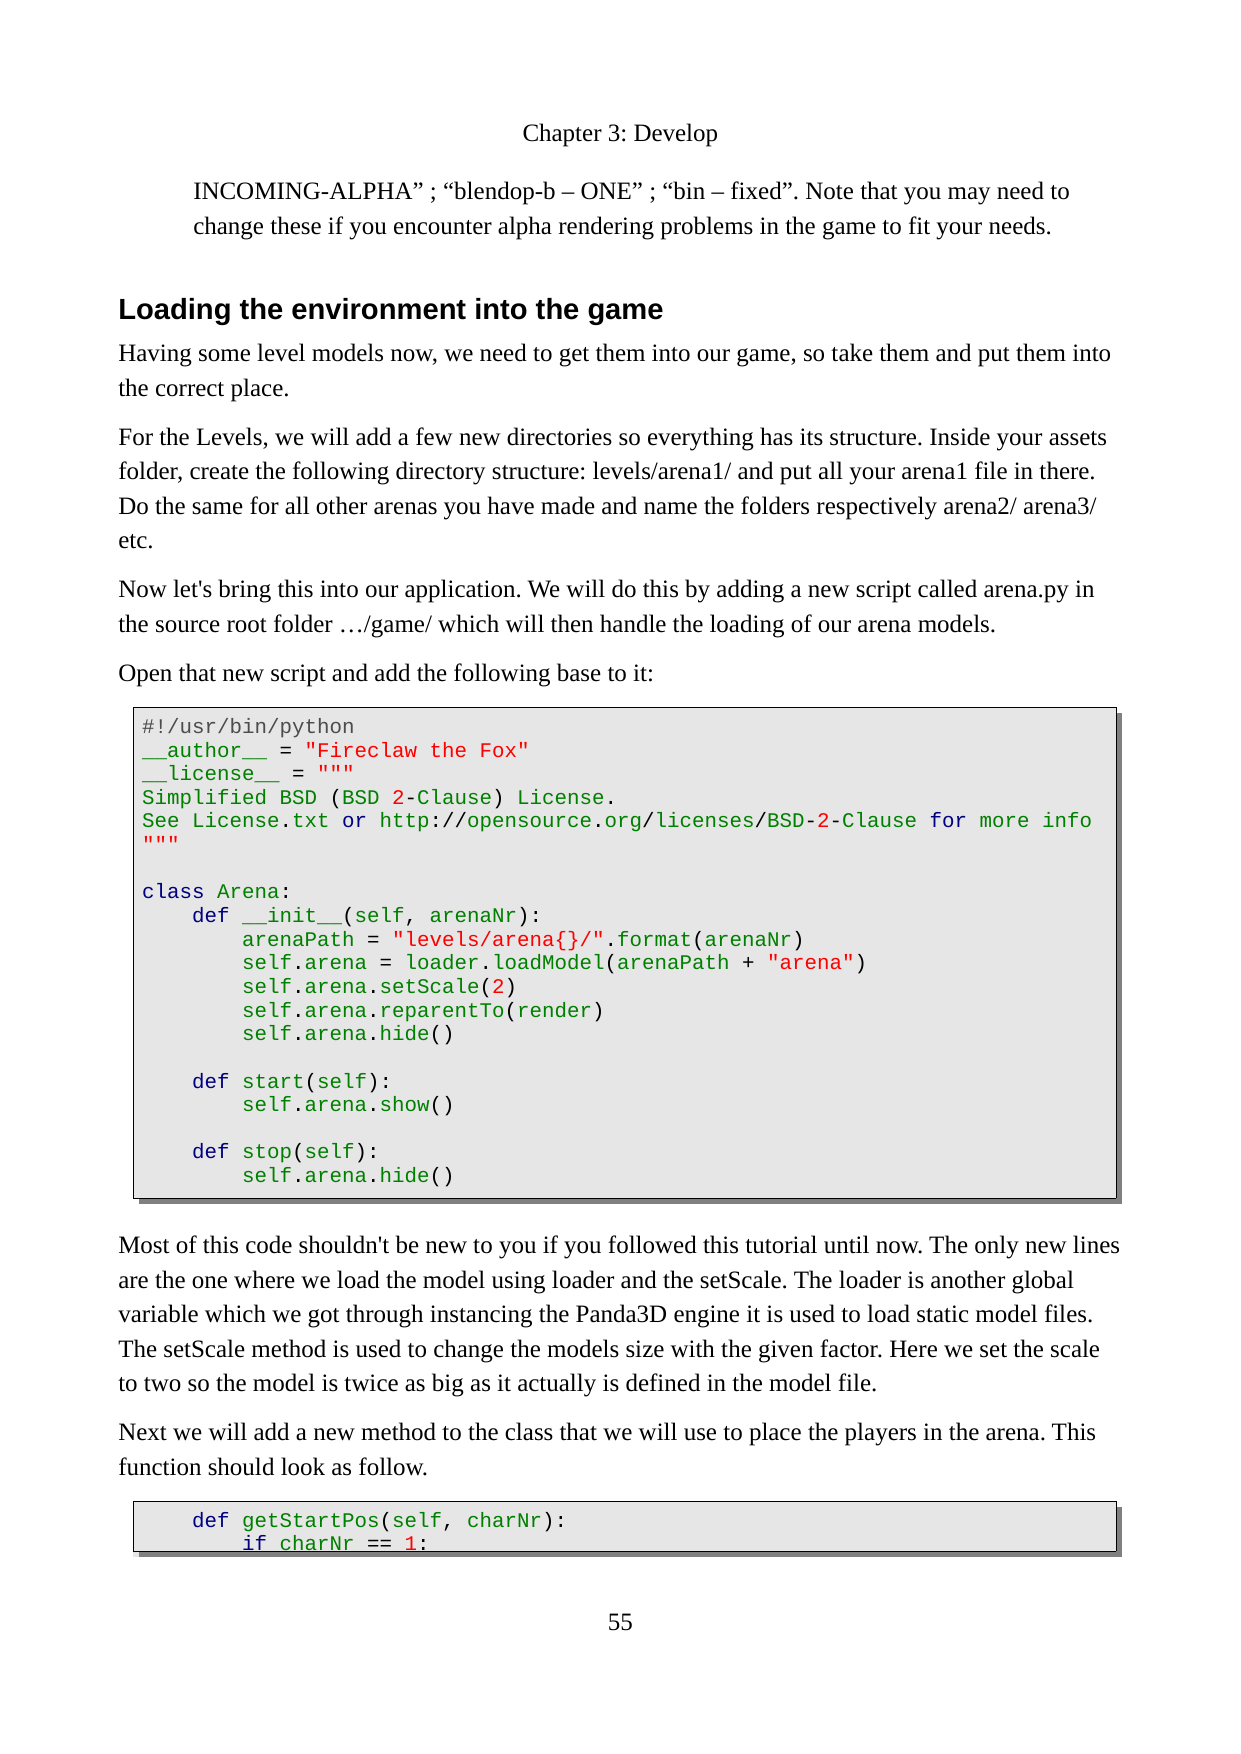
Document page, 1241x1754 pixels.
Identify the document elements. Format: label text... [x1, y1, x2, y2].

text def getStartPos(self, charNr): [134, 1502, 1116, 1524]
text Next we will add a new method to the class that we will use to place the players in the arena. This function should look as follow. [118, 1417, 1122, 1481]
text arenaPath = "levels/arena{}/".format(arenaNr) [134, 920, 1116, 943]
text self.arena.reparentTo(render) [134, 991, 1116, 1014]
list INCOMING-ALPHA” ; “blendop-b – ONE” ; “bin – fixed”. Note that you may need to change these if you encounter alpha rendering problems in the game to fit your needs. [156, 176, 1122, 239]
text self.arena = loader.loadModel(arenaPath + "arena") [134, 943, 1116, 967]
text Now let's bring this into our application. We will do this by adding a new script called arena.py in the source root folder …/game/ which will then handle the loading of our arena models. [118, 574, 1122, 638]
text if charNr == 1: [134, 1524, 1116, 1551]
text #!/usr/bin/python [134, 708, 1116, 731]
subtitle Loading the environment into the game [118, 292, 1122, 326]
text Most of this code shouldn't be new to you if you followed this tutorial until now. The only new lines are the one where we load the model using loader and the setScale. The loader is another global variable which we got through instancing the Panda3D engine it is used to load static model files. The setScale method is used to change the models size with the given factor. Here we set the scale to two so the model is twice as big as it actually is defined in the model file. [118, 1230, 1122, 1397]
text def start(self): [134, 1062, 1116, 1085]
text __author__ = "Fireclaw the Fox" [134, 731, 1116, 754]
text def stop(self): [134, 1133, 1116, 1156]
text self.arena.hide() [134, 1156, 1116, 1198]
text See License.txt or http://opensource.org/licenses/BSD-2-Clause for more info [134, 802, 1116, 825]
text Open that new script and add the following base to it: [118, 658, 1122, 687]
text For the Levels, we will add a few new directories so everything has its structure. Inside your assets folder, create the following directory structure: levels/arena1/ and put all your arena1 file in there. Do the same for all other arenas you have made and name the folders respectively arena2/ arena3/ etc. [118, 422, 1122, 554]
text Having some level models now, we need to get them into our game, so take them and put them into the correct place. [118, 338, 1122, 402]
text self.arena.show() [134, 1085, 1116, 1109]
text Simplified BSD (BSD 2-Clause) License. [134, 778, 1116, 802]
text """ [134, 825, 1116, 849]
text self.arena.hide() [134, 1014, 1116, 1038]
text self.arena.setScale(2) [134, 967, 1116, 991]
text __license__ = """ [134, 754, 1116, 778]
text class Arena: [134, 872, 1116, 896]
text def __init__(self, arenaNr): [134, 896, 1116, 920]
